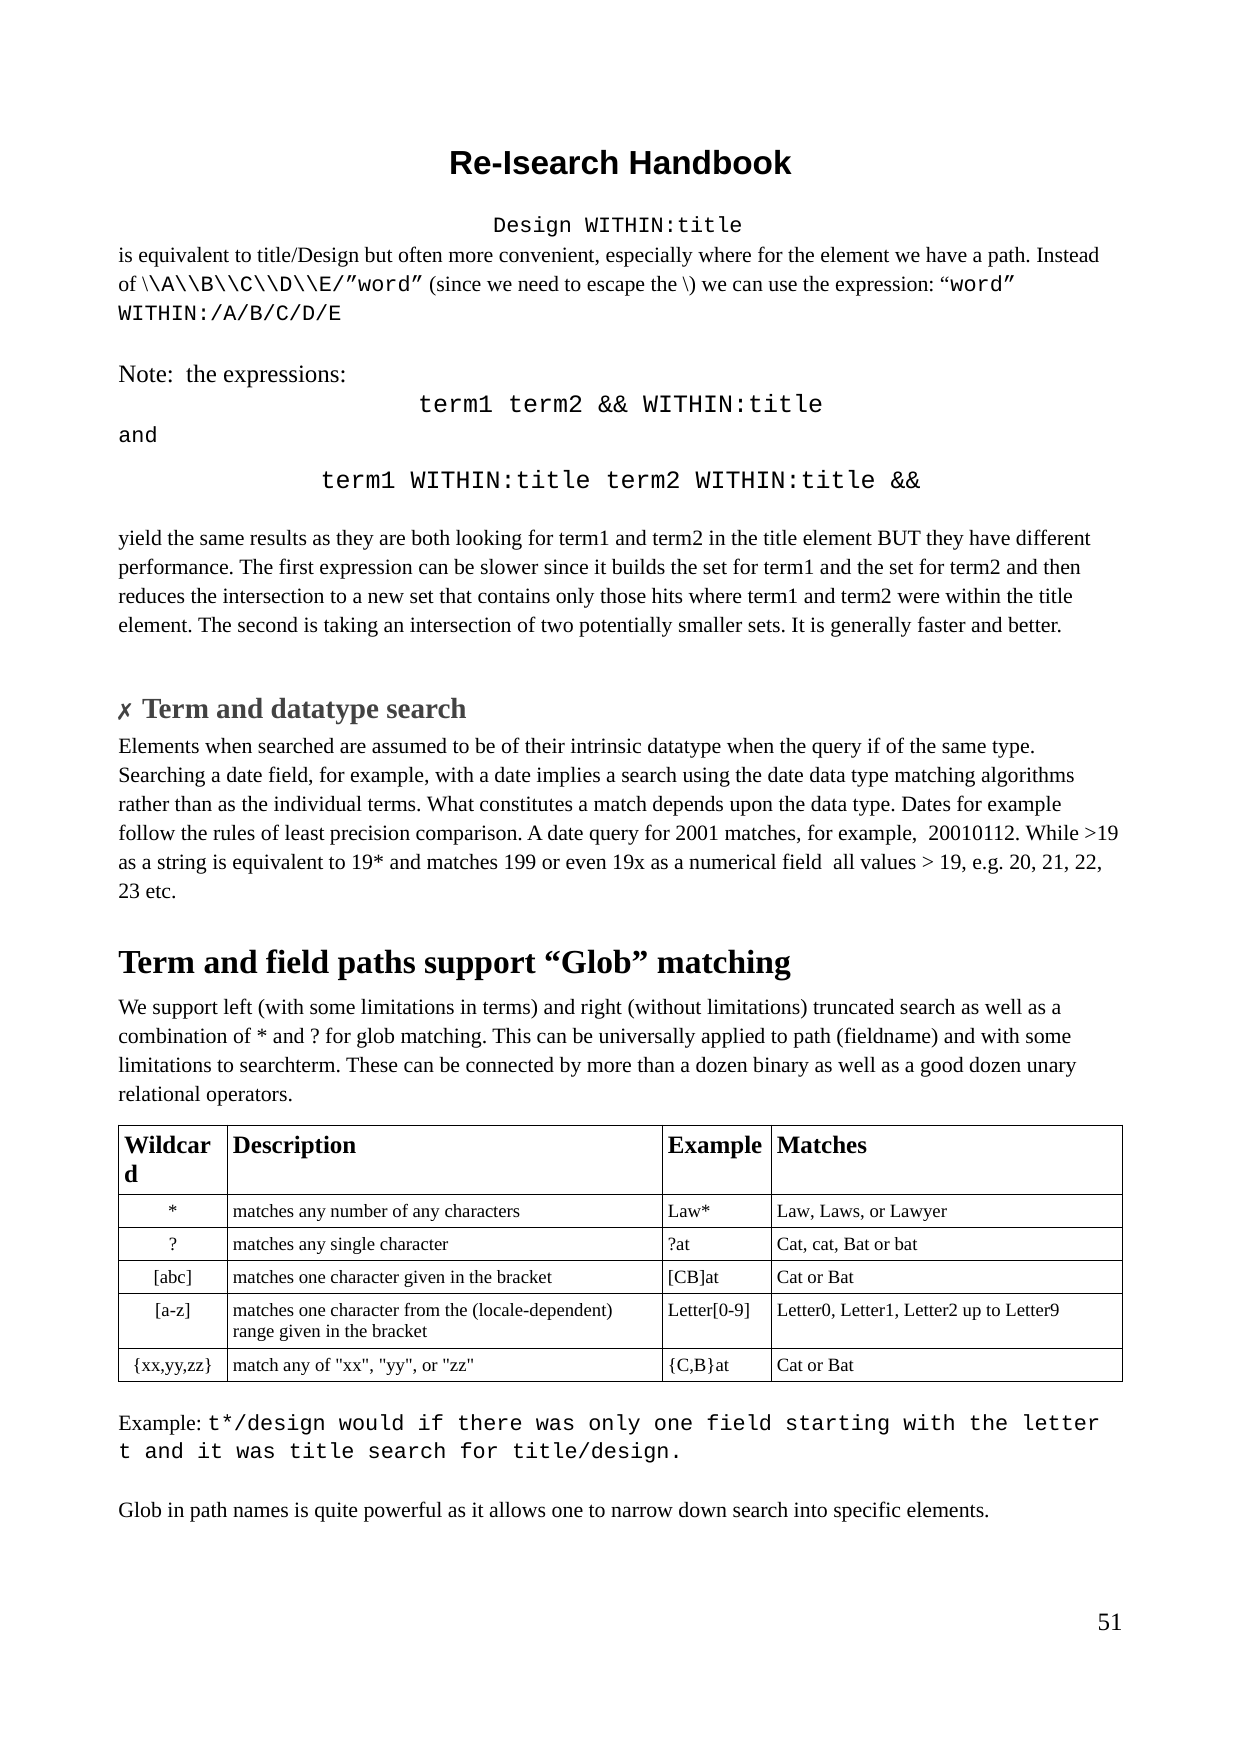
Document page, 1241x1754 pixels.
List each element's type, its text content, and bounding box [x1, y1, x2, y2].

text Glob in path names is quite powerful as it allows one to narrow down search into specific elements. [118, 1497, 1122, 1523]
table_cell Letter[0-9] [663, 1294, 771, 1348]
text Elements when searched are assumed to be of their intrinsic datatype when the query if of the same type. Searching a date field, for example, with a date implies a search using the date data type matching algorithms rather than as the individual terms. What constitutes a match depends upon the data type. Dates for example follow the rules of least precision comparison. A date query for 2001 matches, for example, 20010112. While >19 as a string is equivalent to 19* and matches 199 or even 19x as a numerical field all values > 19, e.g. 20, 21, 22, 23 etc. [118, 733, 1122, 903]
text and [118, 424, 1122, 449]
text Note: the expressions: [118, 359, 1122, 388]
table_cell matches one character given in the bracket [228, 1261, 662, 1293]
text yield the same results as they are both looking for term1 and term2 in the title element BUT they have different performance. The first expression can be slower since it builds the set for term1 and the set for term2 and then reduces the intersection to a new set that contains only those hits where term1 and term2 were within the title element. The second is taking an intersection of two potentially smaller sets. It is generally faster and better. [118, 525, 1122, 639]
table_header Matches [772, 1126, 1122, 1194]
table_cell Law* [663, 1195, 771, 1227]
subtitle Term and field paths support “Glob” matching [118, 943, 1122, 981]
table_cell Letter0, Letter1, Letter2 up to Letter9 [772, 1294, 1122, 1348]
text Example: t*/design would if there was only one field starting with the letter t and it was title search for title/design. [118, 1410, 1122, 1465]
table_cell matches any single character [228, 1228, 662, 1260]
table_cell matches any number of any characters [228, 1195, 662, 1227]
table_cell matches one character from the (locale-dependent) range given in the bracket [228, 1294, 662, 1348]
table_cell Law, Laws, or Lawyer [772, 1195, 1122, 1227]
table_cell [a-z] [119, 1294, 227, 1348]
text term1 WITHIN:title term2 WITHIN:title && [118, 468, 1122, 496]
table_cell Cat, cat, Bat or bat [772, 1228, 1122, 1260]
table_cell ?at [663, 1228, 771, 1260]
table_cell * [119, 1195, 227, 1227]
text term1 term2 && WITHIN:title [118, 392, 1122, 420]
text is equivalent to title/Design but often more convenient, especially where for the element we have a path. Instead of \\A\\B\\C\\D\\E/”word” (since we need to escape the \) we can use the expression: “word” WITHIN:/A/B/C/D/E [118, 242, 1122, 327]
table_cell ? [119, 1228, 227, 1260]
table_cell [abc] [119, 1261, 227, 1293]
subtitle Term and datatype search [118, 691, 1122, 725]
table_header Wildcard [119, 1126, 227, 1194]
table_cell match any of "xx", "yy", or "zz" [228, 1349, 662, 1381]
table_cell {xx,yy,zz} [119, 1349, 227, 1381]
text Design WITHIN:title [118, 212, 1122, 238]
table_header Example [663, 1126, 771, 1194]
table_header Description [228, 1126, 662, 1194]
text We support left (with some limitations in terms) and right (without limitations) truncated search as well as a combination of * and ? for glob matching. This can be universally applied to path (fieldname) and with some limitations to searchterm. These can be connected by more than a dozen binary as well as a good dozen unary relational operators. [118, 994, 1122, 1106]
table_cell {C,B}at [663, 1349, 771, 1381]
table_cell [CB]at [663, 1261, 771, 1293]
table_cell Cat or Bat [772, 1261, 1122, 1293]
table_cell Cat or Bat [772, 1349, 1122, 1381]
